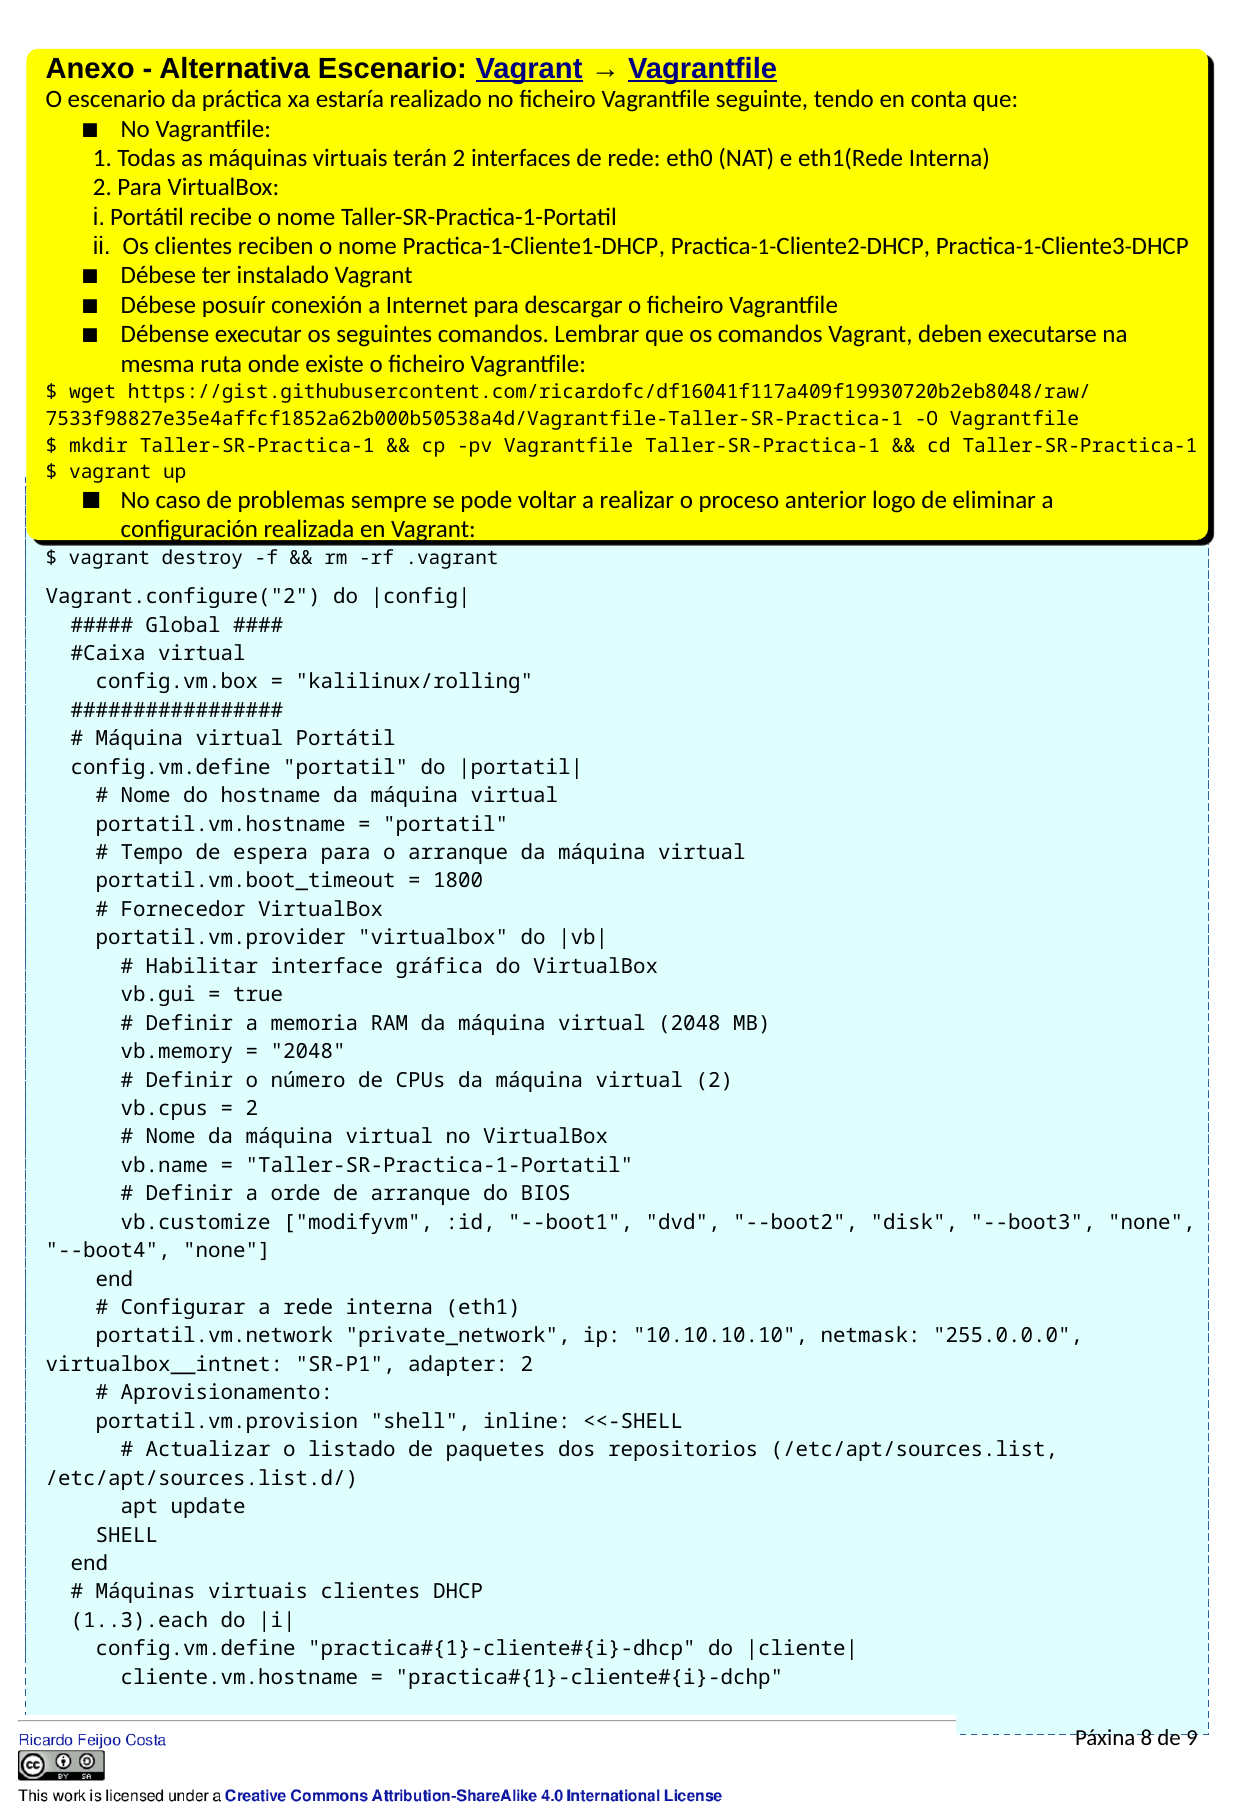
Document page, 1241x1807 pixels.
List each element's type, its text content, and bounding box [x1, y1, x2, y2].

text (1..3).each do |i| [45, 1605, 1197, 1633]
title Portátil recibe o nome Taller-SR-Practica-1-Portatil [93, 202, 1197, 231]
text portatil.vm.provider "virtualbox" do |vb| [45, 922, 1197, 951]
text end [45, 1264, 1197, 1292]
title $ wget https://gist.githubusercontent.com/ricardofc/df16041f117a409f19930720b2eb8048/raw/7533f98827e35e4affcf1852a62b000b50538a4d/Vagrantfile-Taller-SR-Practica-1 -O Vagrantfile [45, 378, 1197, 431]
text portatil.vm.hostname = "portatil" [45, 809, 1197, 837]
text portatil.vm.boot_timeout = 1800 [45, 866, 1197, 894]
text # Fornecedor VirtualBox [45, 894, 1197, 922]
text # Definir a memoria RAM da máquina virtual (2048 MB) [45, 1008, 1197, 1036]
text # Nome do hostname da máquina virtual [45, 780, 1197, 809]
text SHELL [45, 1520, 1197, 1548]
title Débense executar os seguintes comandos. Lembrar que os comandos Vagrant, deben executarse na mesma ruta onde existe o ficheiro Vagrantfile: [83, 319, 1197, 378]
text vb.customize ["modifyvm", :id, "--boot1", "dvd", "--boot2", "disk", "--boot3", "none", "--boot4", "none"] [45, 1207, 1197, 1264]
text # Configurar a rede interna (eth1) [45, 1292, 1197, 1321]
title $ mkdir Taller-SR-Practica-1 && cp -pv Vagrantfile Taller-SR-Practica-1 && cd Taller-SR-Practica-1 [45, 431, 1197, 458]
title Débese posuír conexión a Internet para descargar o ficheiro Vagrantfile [83, 290, 1197, 319]
text # Definir a orde de arranque do BIOS [45, 1178, 1197, 1207]
title $ vagrant up [45, 458, 1197, 485]
text portatil.vm.provision "shell", inline: <<-SHELL [45, 1406, 1197, 1434]
text Vagrant.configure("2") do |config| [45, 581, 1197, 610]
text ##### Global #### [45, 610, 1197, 638]
text portatil.vm.network "private_network", ip: "10.10.10.10", netmask: "255.0.0.0", virtualbox__intnet: "SR-P1", adapter: 2 [45, 1321, 1197, 1377]
picture [8, 1715, 957, 1806]
title $ vagrant destroy -f && rm -rf .vagrant [10, 543, 1197, 570]
text # Máquina virtual Portátil [45, 723, 1197, 752]
title Os clientes reciben o nome Practica-1-Cliente1-DHCP, Practica-1-Cliente2-DHCP, Practica-1-Cliente3-DHCP [93, 231, 1197, 261]
text # Tempo de espera para o arranque da máquina virtual [45, 837, 1197, 866]
title Débese ter instalado Vagrant [83, 261, 1197, 290]
text config.vm.define "portatil" do |portatil| [45, 752, 1197, 780]
text # Actualizar o listado de paquetes dos repositorios (/etc/apt/sources.list, /etc/apt/sources.list.d/) [45, 1434, 1197, 1491]
text apt update [45, 1491, 1197, 1520]
title No Vagrantfile: [83, 114, 1197, 143]
title Anexo - Alternativa Escenario: Vagrant → Vagrantfile [45, 55, 1197, 84]
text vb.cpus = 2 [45, 1093, 1197, 1122]
text cliente.vm.hostname = "practica#{1}-cliente#{i}-dchp" [45, 1662, 1197, 1690]
text ################# [45, 695, 1197, 723]
text vb.name = "Taller-SR-Practica-1-Portatil" [45, 1150, 1197, 1178]
text config.vm.define "practica#{1}-cliente#{i}-dhcp" do |cliente| [45, 1633, 1197, 1662]
text config.vm.box = "kalilinux/rolling" [45, 667, 1197, 695]
text # Aprovisionamento: [45, 1377, 1197, 1406]
text vb.gui = true [45, 979, 1197, 1008]
text # Habilitar interface gráfica do VirtualBox [45, 951, 1197, 979]
text vb.memory = "2048" [45, 1036, 1197, 1065]
title 2. Para VirtualBox: [93, 172, 1197, 202]
text # Nome da máquina virtual no VirtualBox [45, 1122, 1197, 1150]
text end [45, 1548, 1197, 1577]
title 1. Todas as máquinas virtuais terán 2 interfaces de rede: eth0 (NAT) e eth1(Rede Interna) [93, 143, 1197, 172]
text #Caixa virtual [45, 638, 1197, 667]
title O escenario da práctica xa estaría realizado no ficheiro Vagrantfile seguinte, tendo en conta que: [45, 84, 1197, 114]
text # Definir o número de CPUs da máquina virtual (2) [45, 1065, 1197, 1093]
text # Máquinas virtuais clientes DHCP [45, 1577, 1197, 1605]
title No caso de problemas sempre se pode voltar a realizar o proceso anterior logo de eliminar a configuración realizada en Vagrant: [83, 485, 1197, 543]
